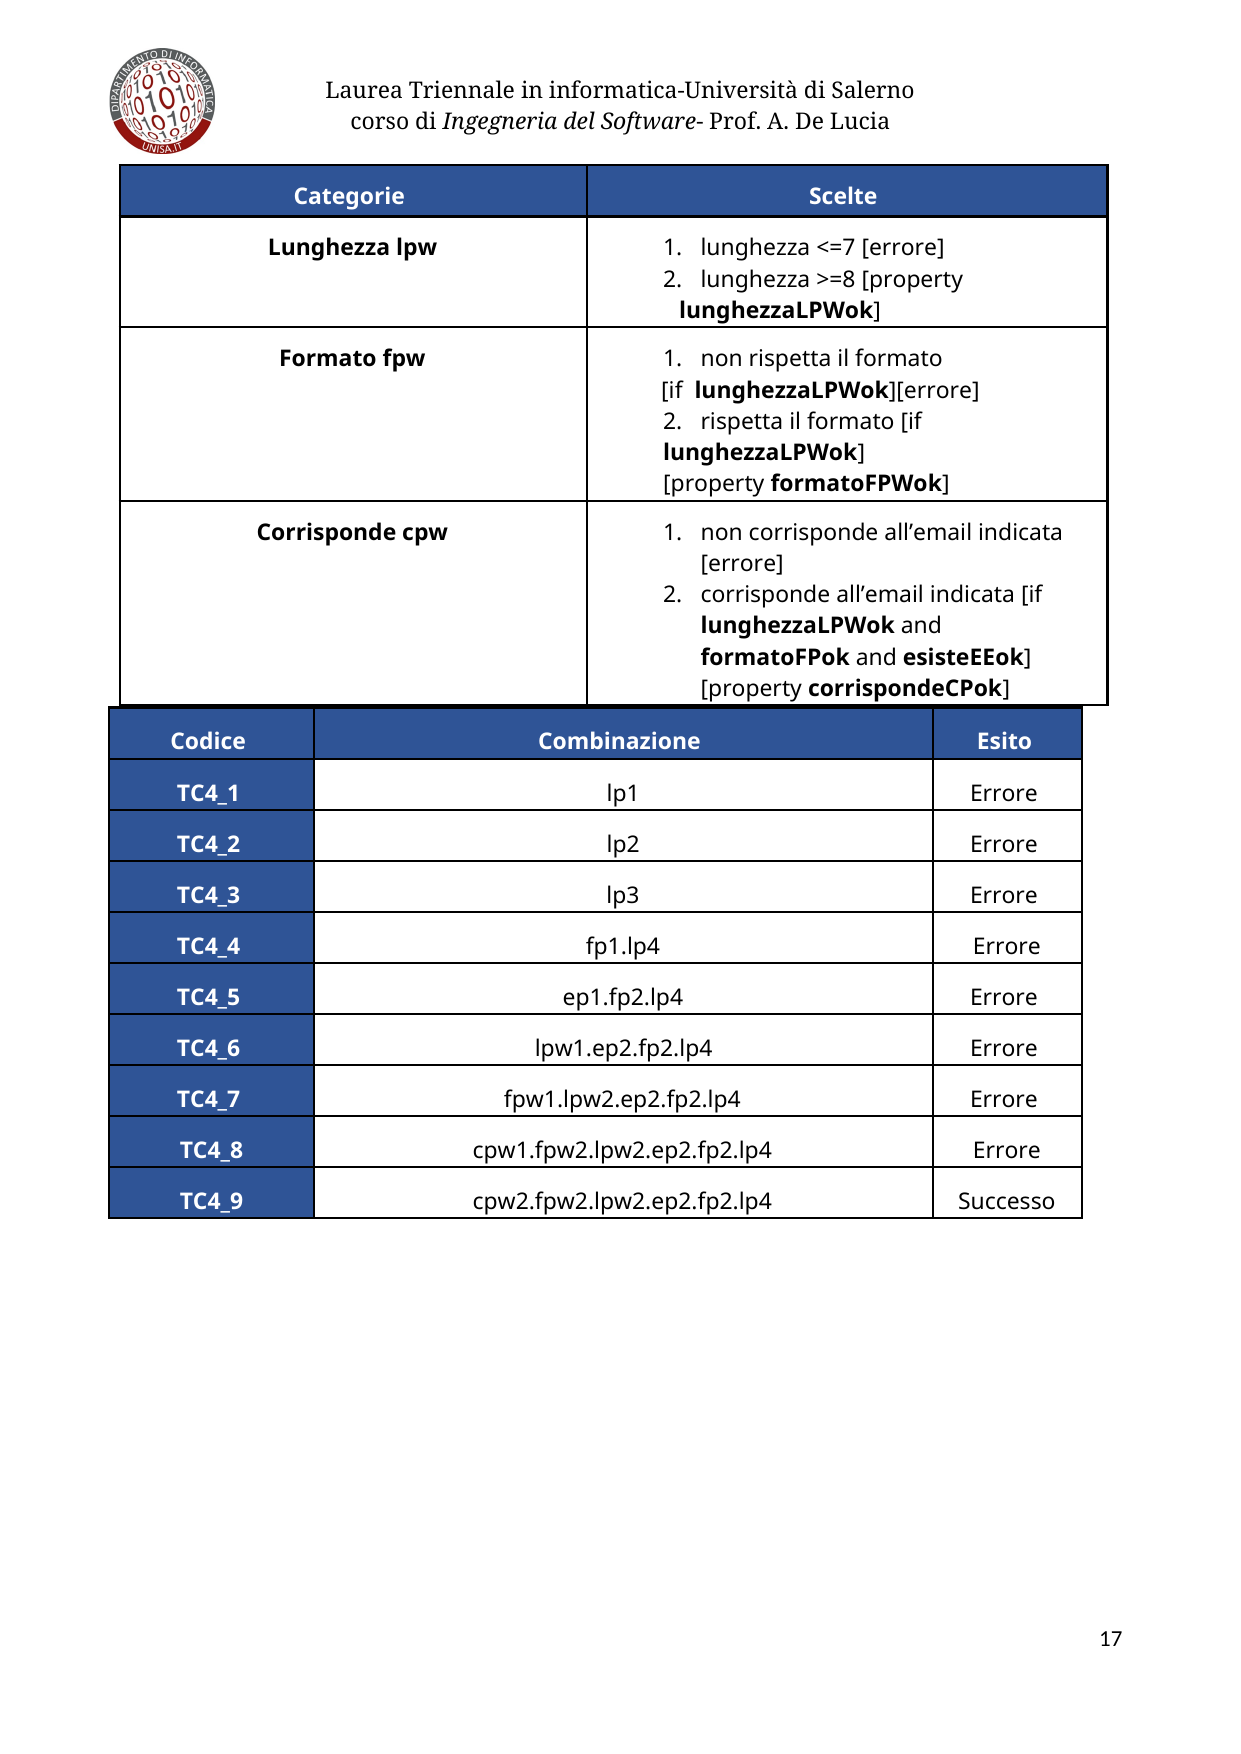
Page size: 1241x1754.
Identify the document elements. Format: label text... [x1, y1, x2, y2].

table_cell Formato fpw [121, 328, 586, 500]
table_cell Categorie [121, 166, 586, 215]
table_cell Errore [934, 964, 1081, 1013]
table_cell TC4_2 [110, 811, 313, 860]
table_cell Errore [934, 811, 1081, 860]
table_cell TC4_6 [110, 1015, 313, 1064]
table_cell non rispetta il formato [if lunghezzaLPWok][errore] rispetta il formato [if lunghezzaLPWok] [property formatoFPWok] [588, 328, 1106, 500]
table_cell Successo [934, 1168, 1081, 1217]
table_cell Lunghezza lpw [121, 218, 586, 326]
table_cell lp3 [315, 862, 932, 911]
table_cell Errore [934, 1015, 1081, 1064]
table_cell Errore [934, 1117, 1081, 1166]
table_cell Scelte [588, 166, 1106, 215]
table_cell lp2 [315, 811, 932, 860]
table_cell TC4_1 [110, 760, 313, 809]
table_cell lpw1.ep2.fp2.lp4 [315, 1015, 932, 1064]
table_cell cpw1.fpw2.lpw2.ep2.fp2.lp4 [315, 1117, 932, 1166]
table_cell TC4_8 [110, 1117, 313, 1166]
table_cell fpw1.lpw2.ep2.fp2.lp4 [315, 1066, 932, 1115]
table_cell Errore [934, 862, 1081, 911]
table_cell TC4_3 [110, 862, 313, 911]
table_cell non corrisponde all’email indicata [errore] corrisponde all’email indicata [if lunghezzaLPWok and formatoFPok and esisteEEok] [property corrispondeCPok] [588, 502, 1106, 704]
table_header Combinazione [315, 709, 932, 758]
table_header Esito [934, 709, 1081, 758]
table_cell Errore [934, 913, 1081, 962]
table_cell cpw2.fpw2.lpw2.ep2.fp2.lp4 [315, 1168, 932, 1217]
table_cell lp1 [315, 760, 932, 809]
table_cell TC4_5 [110, 964, 313, 1013]
table_cell Errore [934, 1066, 1081, 1115]
table_header Codice [110, 709, 313, 758]
table_cell ep1.fp2.lp4 [315, 964, 932, 1013]
table_cell lunghezza <=7 [errore] lunghezza >=8 [property lunghezzaLPWok] [588, 218, 1106, 326]
table_cell fp1.lp4 [315, 913, 932, 962]
table_cell TC4_7 [110, 1066, 313, 1115]
table_cell Errore [934, 760, 1081, 809]
table_cell Corrisponde cpw [121, 502, 586, 704]
table_cell TC4_9 [110, 1168, 313, 1217]
table_cell TC4_4 [110, 913, 313, 962]
